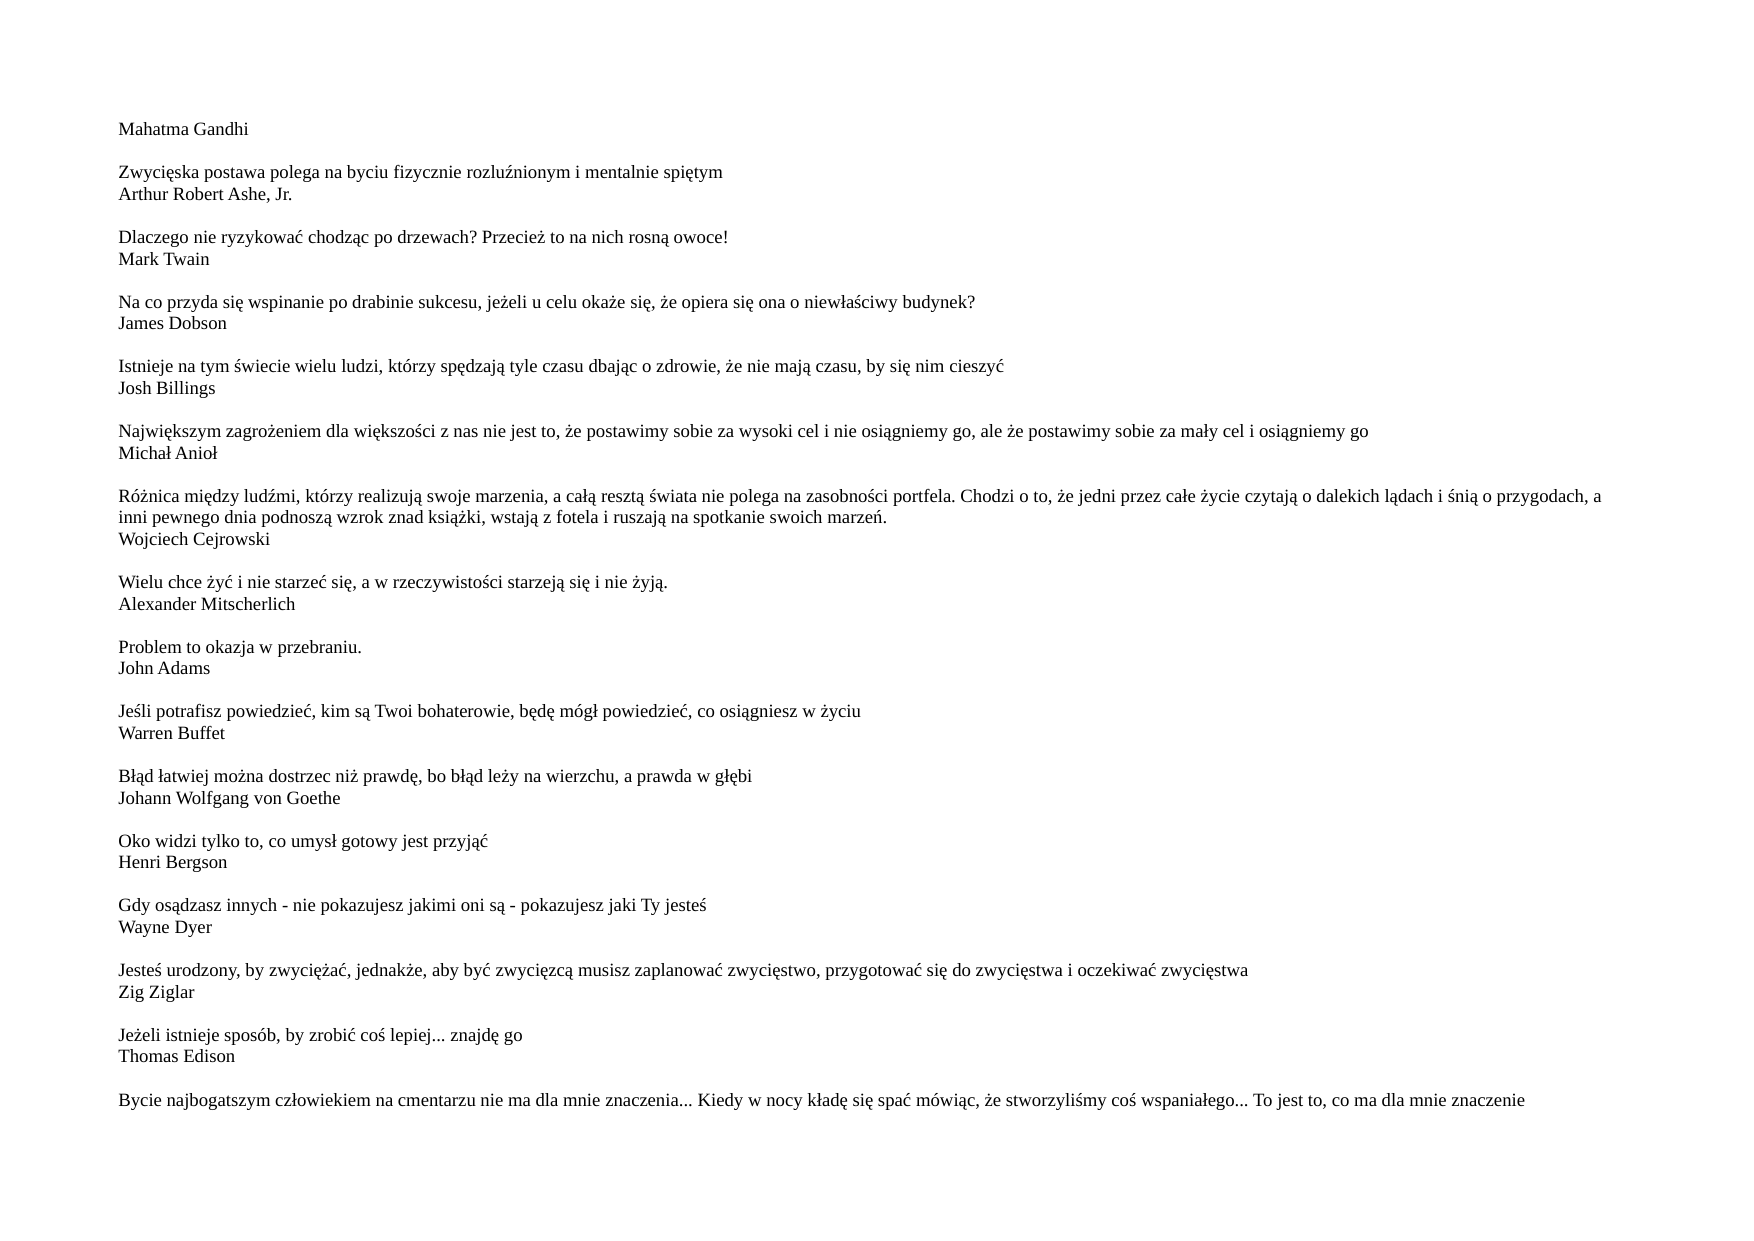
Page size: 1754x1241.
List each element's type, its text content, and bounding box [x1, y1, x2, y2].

text James Dobson [118, 312, 1636, 334]
text Jesteś urodzony, by zwyciężać, jednakże, aby być zwycięzcą musisz zaplanować zwycięstwo, przygotować się do zwycięstwa i oczekiwać zwycięstwa [118, 959, 1636, 981]
text Największym zagrożeniem dla większości z nas nie jest to, że postawimy sobie za wysoki cel i nie osiągniemy go, ale że postawimy sobie za mały cel i osiągniemy go [118, 420, 1636, 442]
text Warren Buffet [118, 722, 1636, 743]
text Istnieje na tym świecie wielu ludzi, którzy spędzają tyle czasu dbając o zdrowie, że nie mają czasu, by się nim cieszyć [118, 355, 1636, 377]
text Oko widzi tylko to, co umysł gotowy jest przyjąć [118, 830, 1636, 851]
text Alexander Mitscherlich [118, 592, 1636, 614]
text Wojciech Cejrowski [118, 528, 1636, 549]
text Mark Twain [118, 247, 1636, 269]
text Błąd łatwiej można dostrzec niż prawdę, bo błąd leży na wierzchu, a prawda w głębi [118, 765, 1636, 787]
text Josh Billings [118, 377, 1636, 398]
text Jeśli potrafisz powiedzieć, kim są Twoi bohaterowie, będę mógł powiedzieć, co osiągniesz w życiu [118, 700, 1636, 722]
text Michał Anioł [118, 442, 1636, 463]
text Różnica między ludźmi, którzy realizują swoje marzenia, a całą resztą świata nie polega na zasobności portfela. Chodzi o to, że jedni przez całe życie czytają o dalekich lądach i śnią o przygodach, a inni pewnego dnia podnoszą wzrok znad książki, wstają z fotela i ruszają na spotkanie swoich marzeń. [118, 485, 1636, 528]
text Thomas Edison [118, 1045, 1636, 1067]
text Gdy osądzasz innych - nie pokazujesz jakimi oni są - pokazujesz jaki Ty jesteś [118, 894, 1636, 916]
text Henri Bergson [118, 851, 1636, 873]
text Problem to okazja w przebraniu. [118, 636, 1636, 657]
text Zig Ziglar [118, 981, 1636, 1002]
text Wielu chce żyć i nie starzeć się, a w rzeczywistości starzeją się i nie żyją. [118, 571, 1636, 592]
text Dlaczego nie ryzykować chodząc po drzewach? Przecież to na nich rosną owoce! [118, 226, 1636, 247]
text Zwycięska postawa polega na byciu fizycznie rozluźnionym i mentalnie spiętym [118, 161, 1636, 183]
text Na co przyda się wspinanie po drabinie sukcesu, jeżeli u celu okaże się, że opiera się ona o niewłaściwy budynek? [118, 291, 1636, 312]
text Bycie najbogatszym człowiekiem na cmentarzu nie ma dla mnie znaczenia... Kiedy w nocy kładę się spać mówiąc, że stworzyliśmy coś wspaniałego... To jest to, co ma dla mnie znaczenie [118, 1088, 1636, 1110]
text Jeżeli istnieje sposób, by zrobić coś lepiej... znajdę go [118, 1024, 1636, 1045]
text Johann Wolfgang von Goethe [118, 787, 1636, 808]
text Mahatma Gandhi [118, 118, 1636, 140]
text Wayne Dyer [118, 916, 1636, 937]
text Arthur Robert Ashe, Jr. [118, 183, 1636, 204]
text John Adams [118, 657, 1636, 679]
